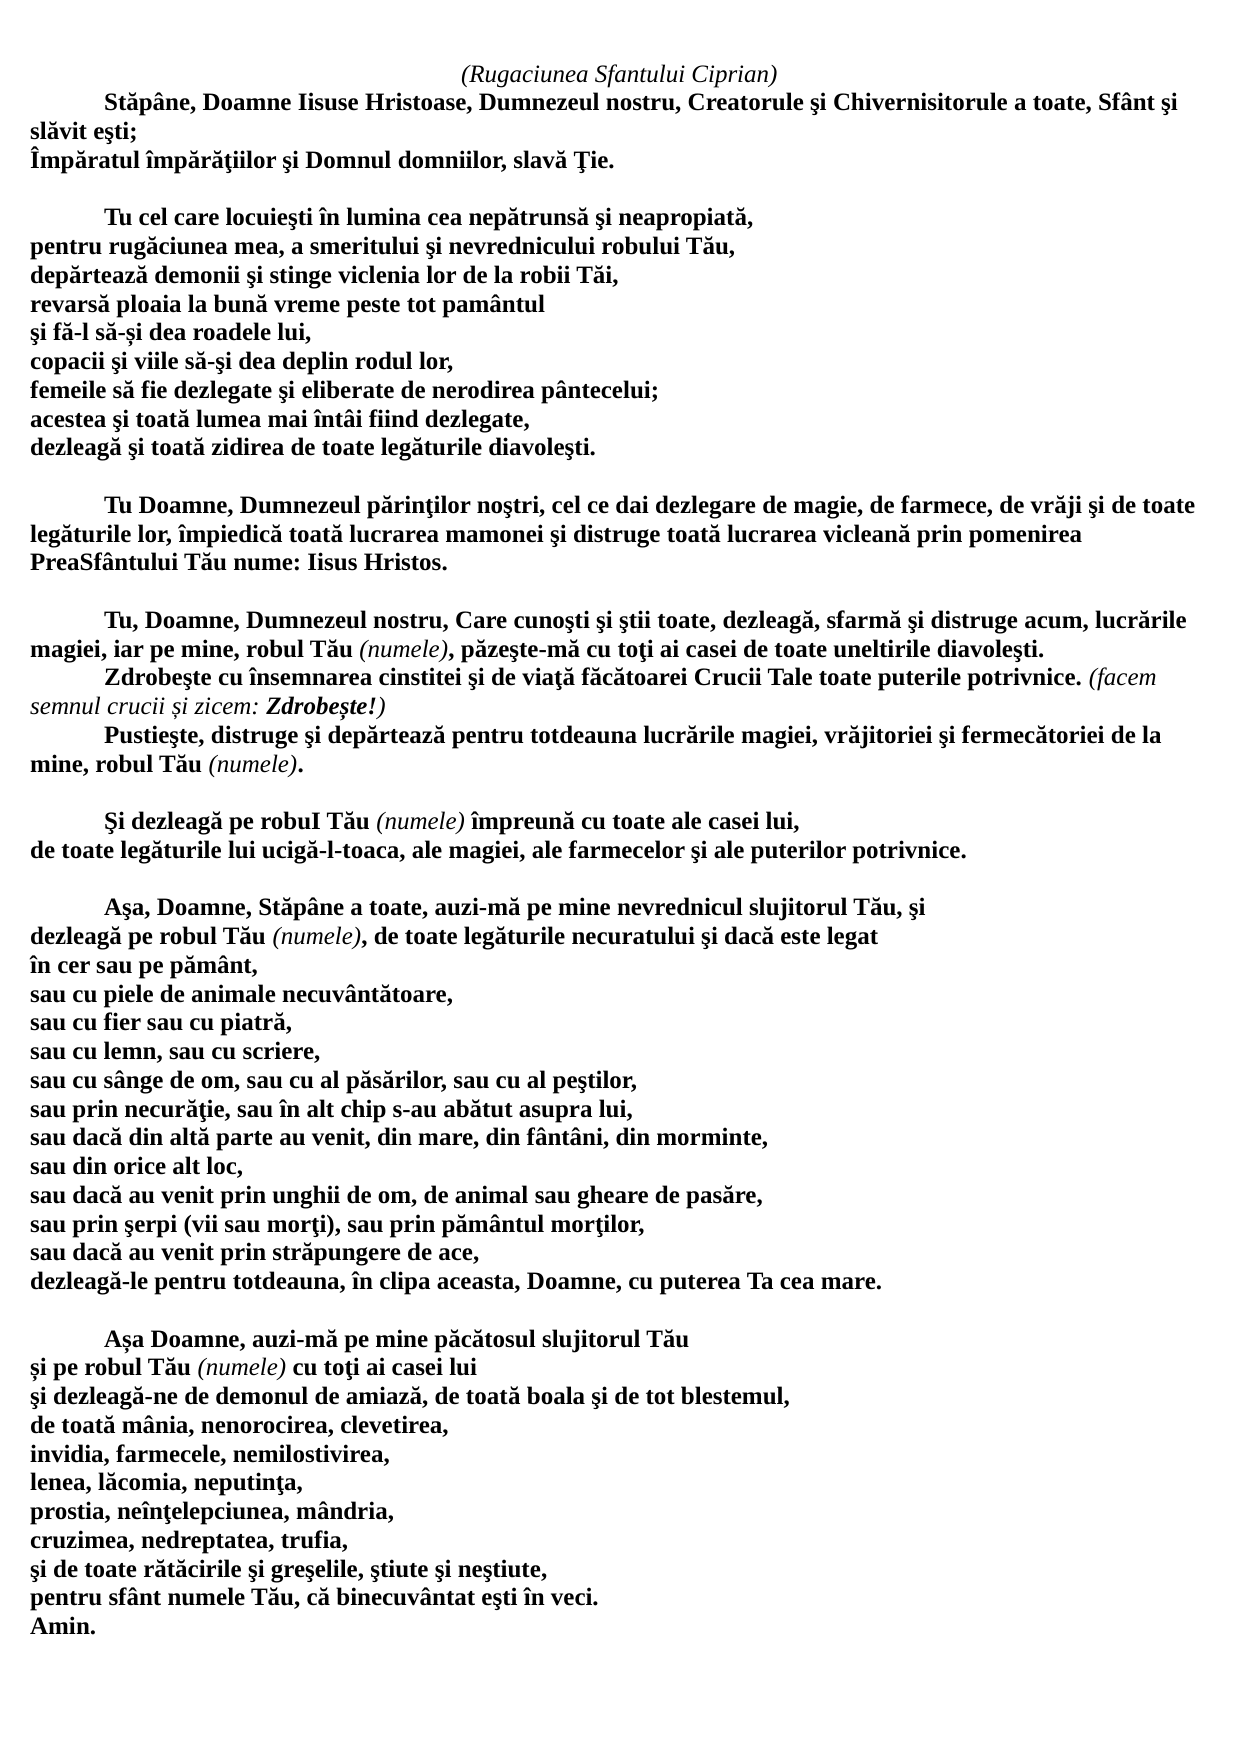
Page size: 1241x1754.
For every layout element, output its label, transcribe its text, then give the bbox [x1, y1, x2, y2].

text şi dezleagă-ne de demonul de amiază, de toată boala şi de tot blestemul, [30, 1381, 1211, 1410]
text și pe robul Tău (numele) cu toţi ai casei lui [30, 1352, 1211, 1381]
text Tu, Doamne, Dumnezeul nostru, Care cunoşti şi ştii toate, dezleagă, sfarmă şi distruge acum, lucrările magiei, iar pe mine, robul Tău (numele), păzeşte-mă cu toţi ai casei de toate uneltirile diavoleşti. [30, 576, 1211, 662]
text femeile să fie dezlegate şi eliberate de nerodirea pântecelui; [30, 375, 1211, 404]
text depărtează demonii şi stinge viclenia lor de la robii Tăi, [30, 260, 1211, 289]
text Aşa, Doamne, Stăpâne a toate, auzi-mă pe mine nevrednicul slujitorul Tău, şi [30, 864, 1211, 921]
text Așa Doamne, auzi-mă pe mine păcătosul slujitorul Tău [30, 1324, 1211, 1352]
text Stăpâne, Doamne Iisuse Hristoase, Dumnezeul nostru, Creatorule şi Chivernisitorule a toate, Sfânt şi slăvit eşti; [30, 87, 1211, 145]
text Împăratul împărăţiilor şi Domnul domniilor, slavă Ţie. [30, 145, 1211, 174]
text sau dacă au venit prin străpungere de ace, [30, 1237, 1211, 1266]
text Tu Doamne, Dumnezeul părinţilor noştri, cel ce dai dezlegare de magie, de farmece, de vrăji şi de toate legăturile lor, Împiedică toată lucrarea mamonei şi distruge toată lucrarea vicleană prin pomenirea PreaSfântului Tău nume: Iisus Hristos. [30, 490, 1211, 576]
text pentru rugăciunea mea, a smeritului şi nevrednicului robului Tău, [30, 231, 1211, 260]
text în cer sau pe pământ, [30, 950, 1211, 979]
text Zdrobeşte cu însemnarea cinstitei şi de viaţă făcătoarei Crucii Tale toate puterile potrivnice. (facem semnul crucii și zicem: Zdrobește!) Pustieşte, distruge şi depărtează pentru totdeauna lucrările magiei, vrăjitoriei şi fermecătoriei de la mine, robul Tău (numele). [30, 662, 1211, 806]
text sau prin şerpi (vii sau morţi), sau prin pământul morţilor, [30, 1209, 1211, 1237]
text sau prin necurăţie, sau în alt chip s-au abătut asupra lui, [30, 1094, 1211, 1122]
text şi fă-l să-și dea roadele lui, [30, 317, 1211, 346]
text de toată mânia, nenorocirea, clevetirea, [30, 1410, 1211, 1439]
text Şi dezleagă pe robuI Tău (numele) împreună cu toate ale casei lui, [30, 806, 1211, 835]
text sau dacă din altă parte au venit, din mare, din fântâni, din morminte, [30, 1122, 1211, 1151]
text dezleagă-le pentru totdeauna, în clipa aceasta, Doamne, cu puterea Ta cea mare. [30, 1266, 1211, 1295]
text revarsă ploaia la bună vreme peste tot pamântul [30, 289, 1211, 317]
text şi de toate rătăcirile şi greşelile, ştiute şi neştiute, [30, 1554, 1211, 1582]
text de toate legăturile lui ucigă-l-toaca, ale magiei, ale farmecelor şi ale puterilor potrivnice. [30, 835, 1211, 864]
text Amin. [30, 1611, 1211, 1640]
text sau cu fier sau cu piatră, [30, 1007, 1211, 1036]
text prostia, neînţelepciunea, mândria, [30, 1496, 1211, 1525]
text sau cu lemn, sau cu scriere, [30, 1036, 1211, 1065]
text dezleagă şi toată zidirea de toate legăturile diavoleşti. [30, 432, 1211, 461]
text invidia, farmecele, nemilostivirea, [30, 1439, 1211, 1467]
text acestea şi toată lumea mai întâi fiind dezlegate, [30, 404, 1211, 432]
text lenea, lăcomia, neputinţa, [30, 1467, 1211, 1496]
text (Rugaciunea Sfantului Ciprian) [30, 59, 1211, 87]
text sau din orice alt loc, [30, 1151, 1211, 1180]
text dezleagă pe robul Tău (numele), de toate legăturile necuratului şi dacă este legat [30, 921, 1211, 950]
text pentru sfânt numele Tău, că binecuvântat eşti în veci. [30, 1582, 1211, 1611]
text Tu cel care locuieşti în lumina cea nepătrunsă şi neapropiată, [30, 174, 1211, 231]
text copacii şi viile să-şi dea deplin rodul lor, [30, 346, 1211, 375]
text cruzimea, nedreptatea, trufia, [30, 1525, 1211, 1554]
text sau cu sânge de om, sau cu al păsărilor, sau cu al peştilor, [30, 1065, 1211, 1094]
text sau dacă au venit prin unghii de om, de animal sau gheare de pasăre, [30, 1180, 1211, 1209]
text sau cu piele de animale necuvântătoare, [30, 979, 1211, 1007]
